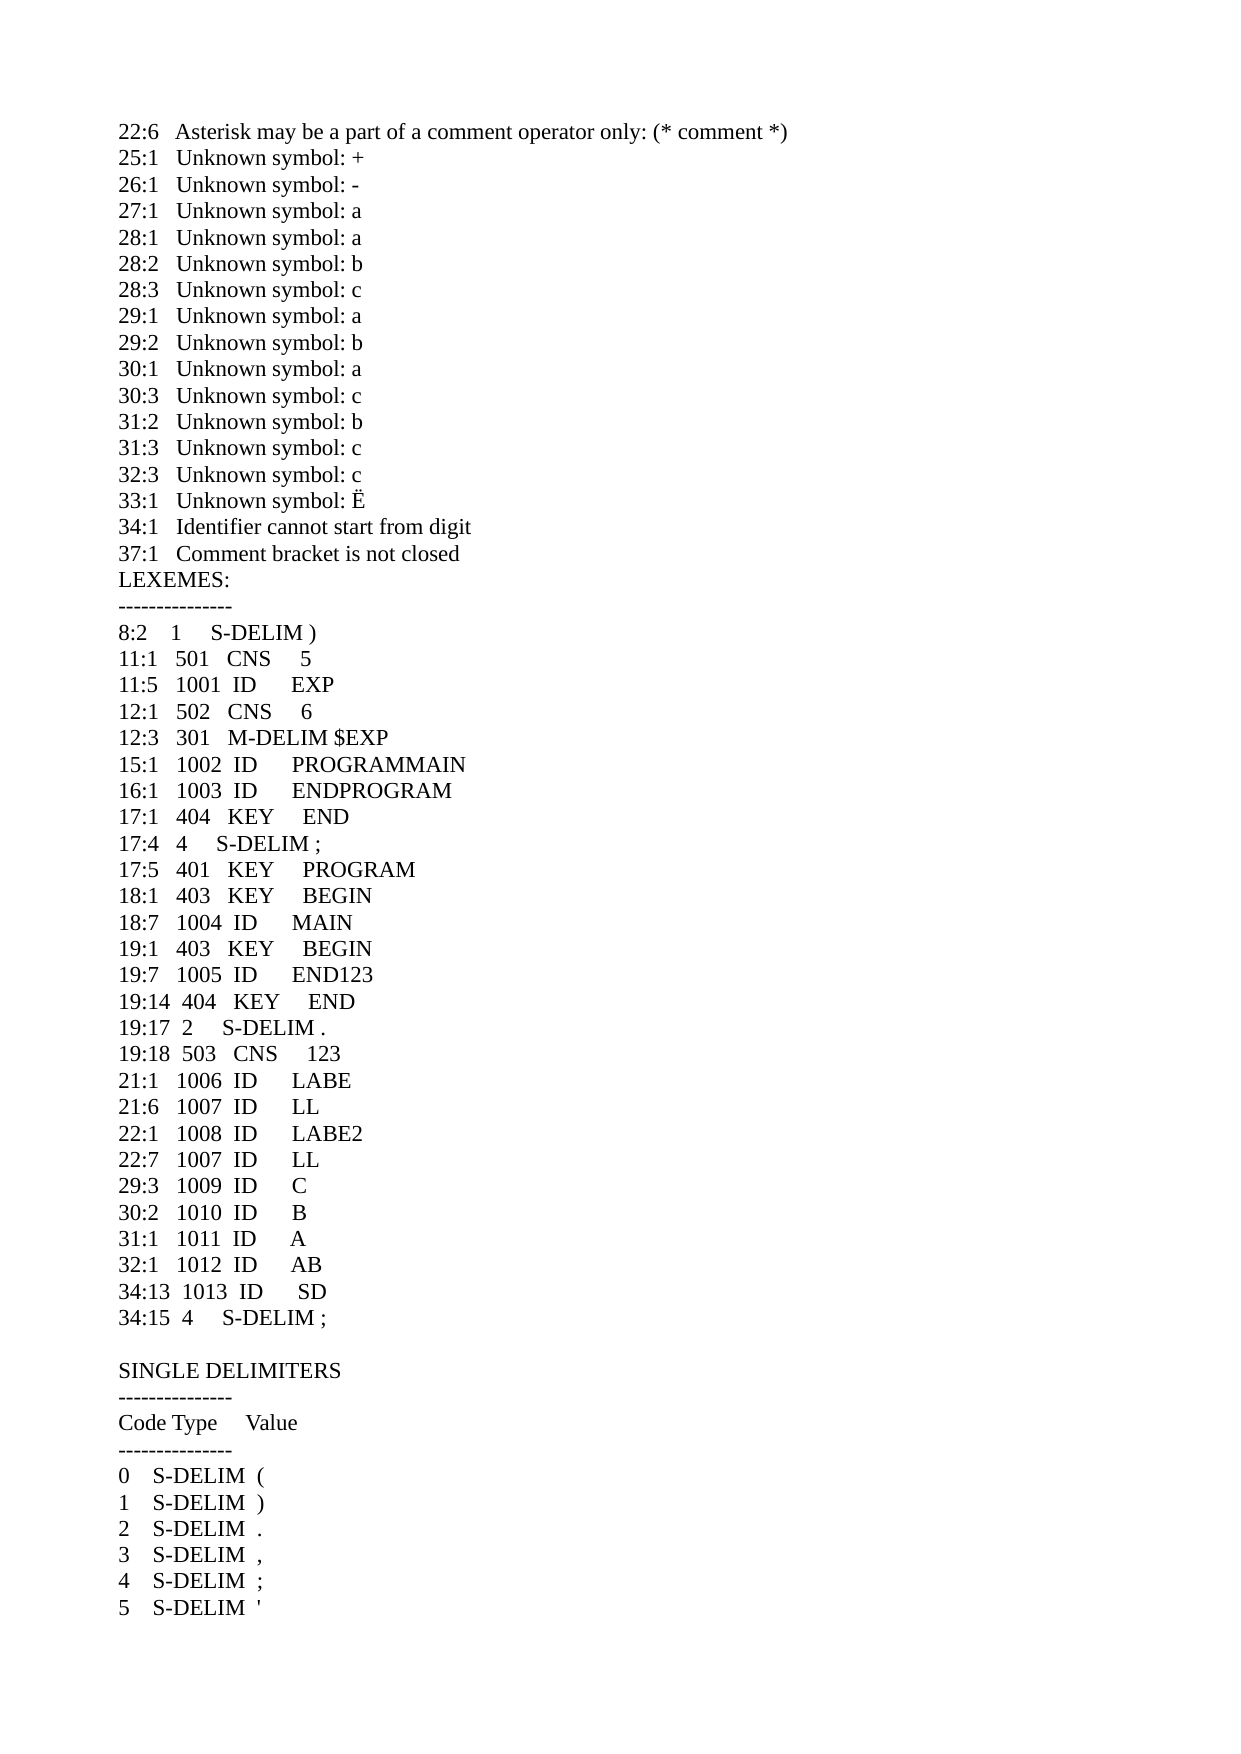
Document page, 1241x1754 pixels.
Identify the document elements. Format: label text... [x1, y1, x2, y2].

text 29:2 Unknown symbol: b [118, 329, 1122, 355]
text --------------- [118, 1436, 1122, 1462]
text 31:2 Unknown symbol: b [118, 408, 1122, 434]
text 28:1 Unknown symbol: a [118, 223, 1122, 250]
text 11:5 1001 ID EXP [118, 672, 1122, 698]
text 34:13 1013 ID SD [118, 1278, 1122, 1304]
text 30:3 Unknown symbol: c [118, 382, 1122, 408]
text 30:2 1010 ID B [118, 1199, 1122, 1225]
text --------------- [118, 1383, 1122, 1409]
text 37:1 Comment bracket is not closed [118, 540, 1122, 566]
text 19:14 404 KEY END [118, 988, 1122, 1014]
text 12:1 502 CNS 6 [118, 698, 1122, 724]
text 31:3 Unknown symbol: c [118, 434, 1122, 461]
text 32:3 Unknown symbol: c [118, 461, 1122, 487]
text 34:1 Identifier cannot start from digit [118, 513, 1122, 540]
text 1 S-DELIM ) [118, 1488, 1122, 1515]
text 26:1 Unknown symbol: - [118, 171, 1122, 197]
text 17:1 404 KEY END [118, 803, 1122, 830]
text 19:1 403 KEY BEGIN [118, 935, 1122, 961]
text 30:1 Unknown symbol: a [118, 355, 1122, 382]
text LEXEMES: [118, 566, 1122, 592]
text 5 S-DELIM ' [118, 1594, 1122, 1620]
text 11:1 501 CNS 5 [118, 645, 1122, 672]
text 22:6 Asterisk may be a part of a comment operator only: (* comment *) [118, 118, 1122, 144]
text 25:1 Unknown symbol: + [118, 144, 1122, 171]
text --------------- [118, 592, 1122, 619]
text 4 S-DELIM ; [118, 1568, 1122, 1594]
text SINGLE DELIMITERS [118, 1357, 1122, 1383]
text 29:3 1009 ID C [118, 1172, 1122, 1199]
text 31:1 1011 ID A [118, 1225, 1122, 1251]
text 22:7 1007 ID LL [118, 1146, 1122, 1172]
text 32:1 1012 ID AB [118, 1251, 1122, 1278]
text 28:2 Unknown symbol: b [118, 250, 1122, 276]
text 18:7 1004 ID MAIN [118, 909, 1122, 935]
text Code Type Value [118, 1409, 1122, 1436]
text 18:1 403 KEY BEGIN [118, 882, 1122, 909]
text 0 S-DELIM ( [118, 1462, 1122, 1488]
text 27:1 Unknown symbol: a [118, 197, 1122, 223]
text 21:6 1007 ID LL [118, 1093, 1122, 1119]
text 8:2 1 S-DELIM ) [118, 619, 1122, 645]
text 33:1 Unknown symbol: Ё [118, 487, 1122, 513]
text 17:4 4 S-DELIM ; [118, 830, 1122, 856]
text 34:15 4 S-DELIM ; [118, 1304, 1122, 1330]
text 19:18 503 CNS 123 [118, 1041, 1122, 1067]
text 22:1 1008 ID LABE2 [118, 1119, 1122, 1146]
text 17:5 401 KEY PROGRAM [118, 856, 1122, 882]
text 21:1 1006 ID LABE [118, 1067, 1122, 1093]
text 16:1 1003 ID ENDPROGRAM [118, 777, 1122, 803]
text 29:1 Unknown symbol: a [118, 303, 1122, 329]
text 28:3 Unknown symbol: c [118, 276, 1122, 303]
text 12:3 301 M-DELIM $EXP [118, 724, 1122, 751]
text 15:1 1002 ID PROGRAMMAIN [118, 751, 1122, 777]
text 19:17 2 S-DELIM . [118, 1014, 1122, 1041]
text 2 S-DELIM . [118, 1515, 1122, 1541]
text 3 S-DELIM , [118, 1541, 1122, 1568]
text 19:7 1005 ID END123 [118, 961, 1122, 988]
